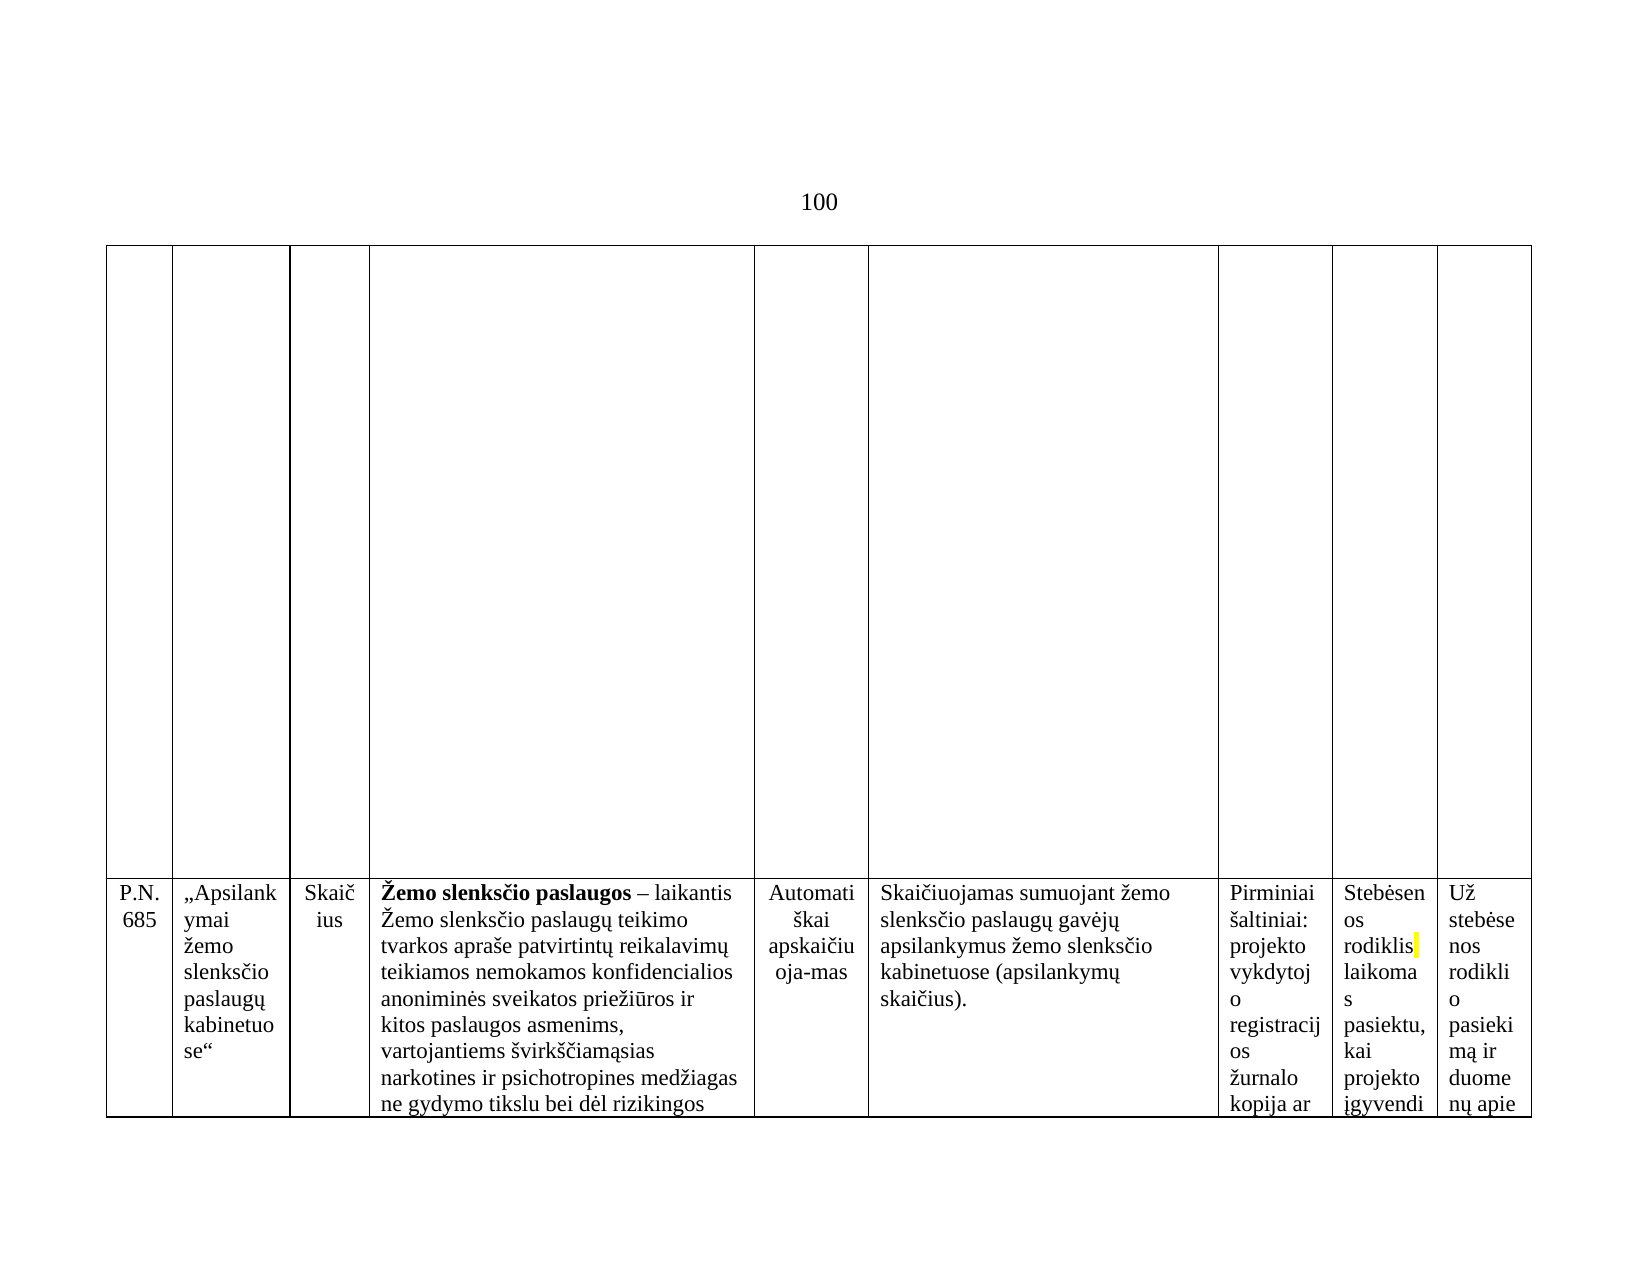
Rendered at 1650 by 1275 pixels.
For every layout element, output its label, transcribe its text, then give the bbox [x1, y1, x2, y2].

table_cell [869, 246, 1218, 878]
table_cell Stebėsenos rodiklis laikomas pasiektu, kai projekto įgyvendi [1333, 879, 1437, 1116]
table_cell Skaičiuojamas sumuojant žemo slenksčio paslaugų gavėjų apsilankymus žemo slenksčio kabinetuose (apsilankymų skaičius). [869, 879, 1218, 1116]
table_cell Skaičius [291, 879, 369, 1116]
table_cell [291, 246, 369, 878]
table_cell Žemo slenksčio paslaugos – laikantis Žemo slenksčio paslaugų teikimo tvarkos apraše patvirtintų reikalavimų teikiamos nemokamos konfidencialios anoniminės sveikatos priežiūros ir kitos paslaugos asmenims, vartojantiems švirkščiamąsias narkotines ir psichotropines medžiagas ne gydymo tikslu bei dėl rizikingos [370, 879, 754, 1116]
table_cell [1333, 246, 1437, 878]
table_cell P.N.685 [107, 879, 172, 1116]
table_cell Automatiškai apskaičiuoja-mas [755, 879, 868, 1116]
table_cell Pirminiai šaltiniai: projekto vykdytojo registracijos žurnalo kopija ar [1219, 879, 1332, 1116]
table_cell [107, 246, 172, 878]
table_cell „Apsilankymai žemo slenksčio paslaugų kabinetuose“ [173, 879, 289, 1116]
table_cell [173, 246, 289, 878]
table_cell [370, 246, 754, 878]
table_cell Už stebėsenos rodiklio pasiekimą ir duomenų apie [1438, 879, 1531, 1116]
table_cell [1438, 246, 1531, 878]
table_cell [1219, 246, 1332, 878]
table_cell [755, 246, 868, 878]
